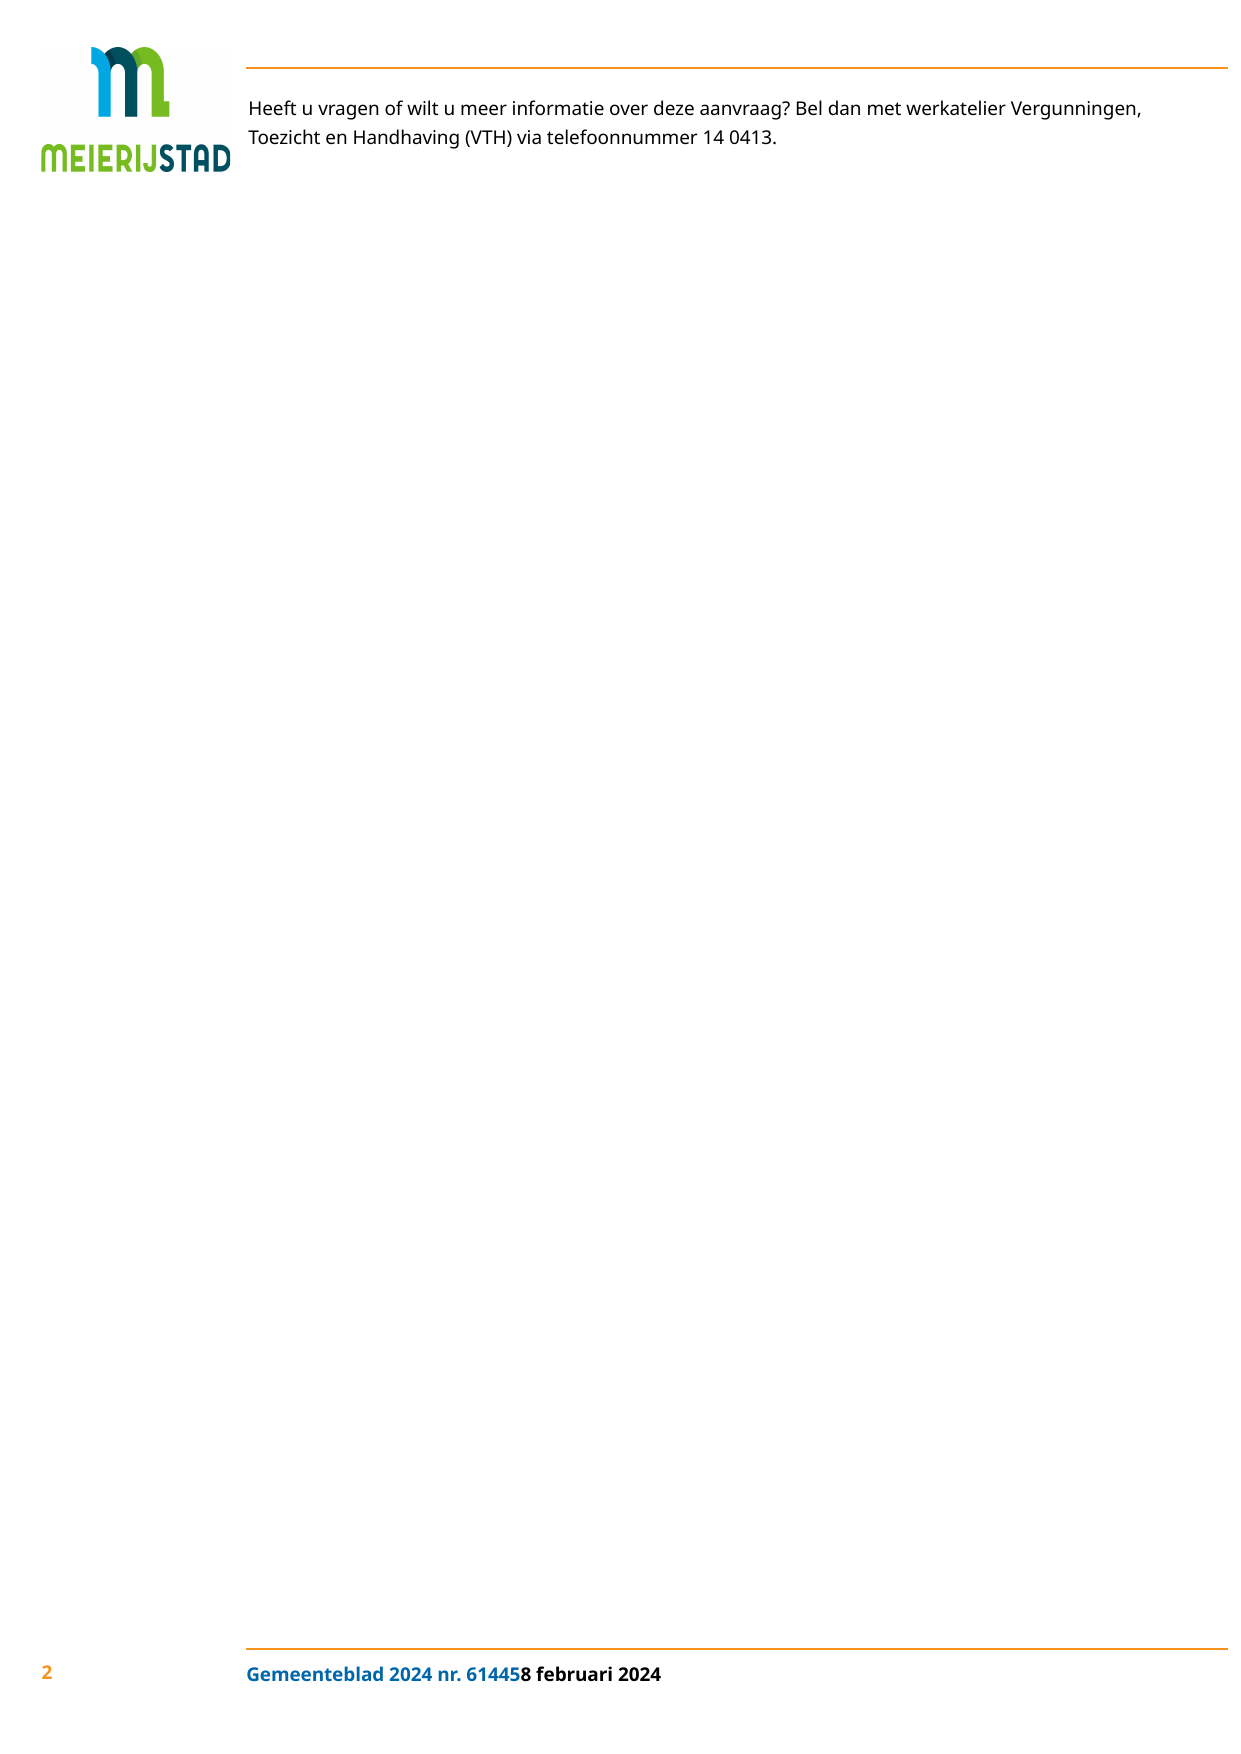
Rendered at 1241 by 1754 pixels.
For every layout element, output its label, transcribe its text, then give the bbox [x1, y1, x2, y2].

picture [41, 47, 231, 172]
text Heeft u vragen of wilt u meer informatie over deze aanvraag? Bel dan met werkatelier Vergunningen, Toezicht en Handhaving (VTH) via telefoonnummer 14 0413. [248, 95, 1152, 150]
